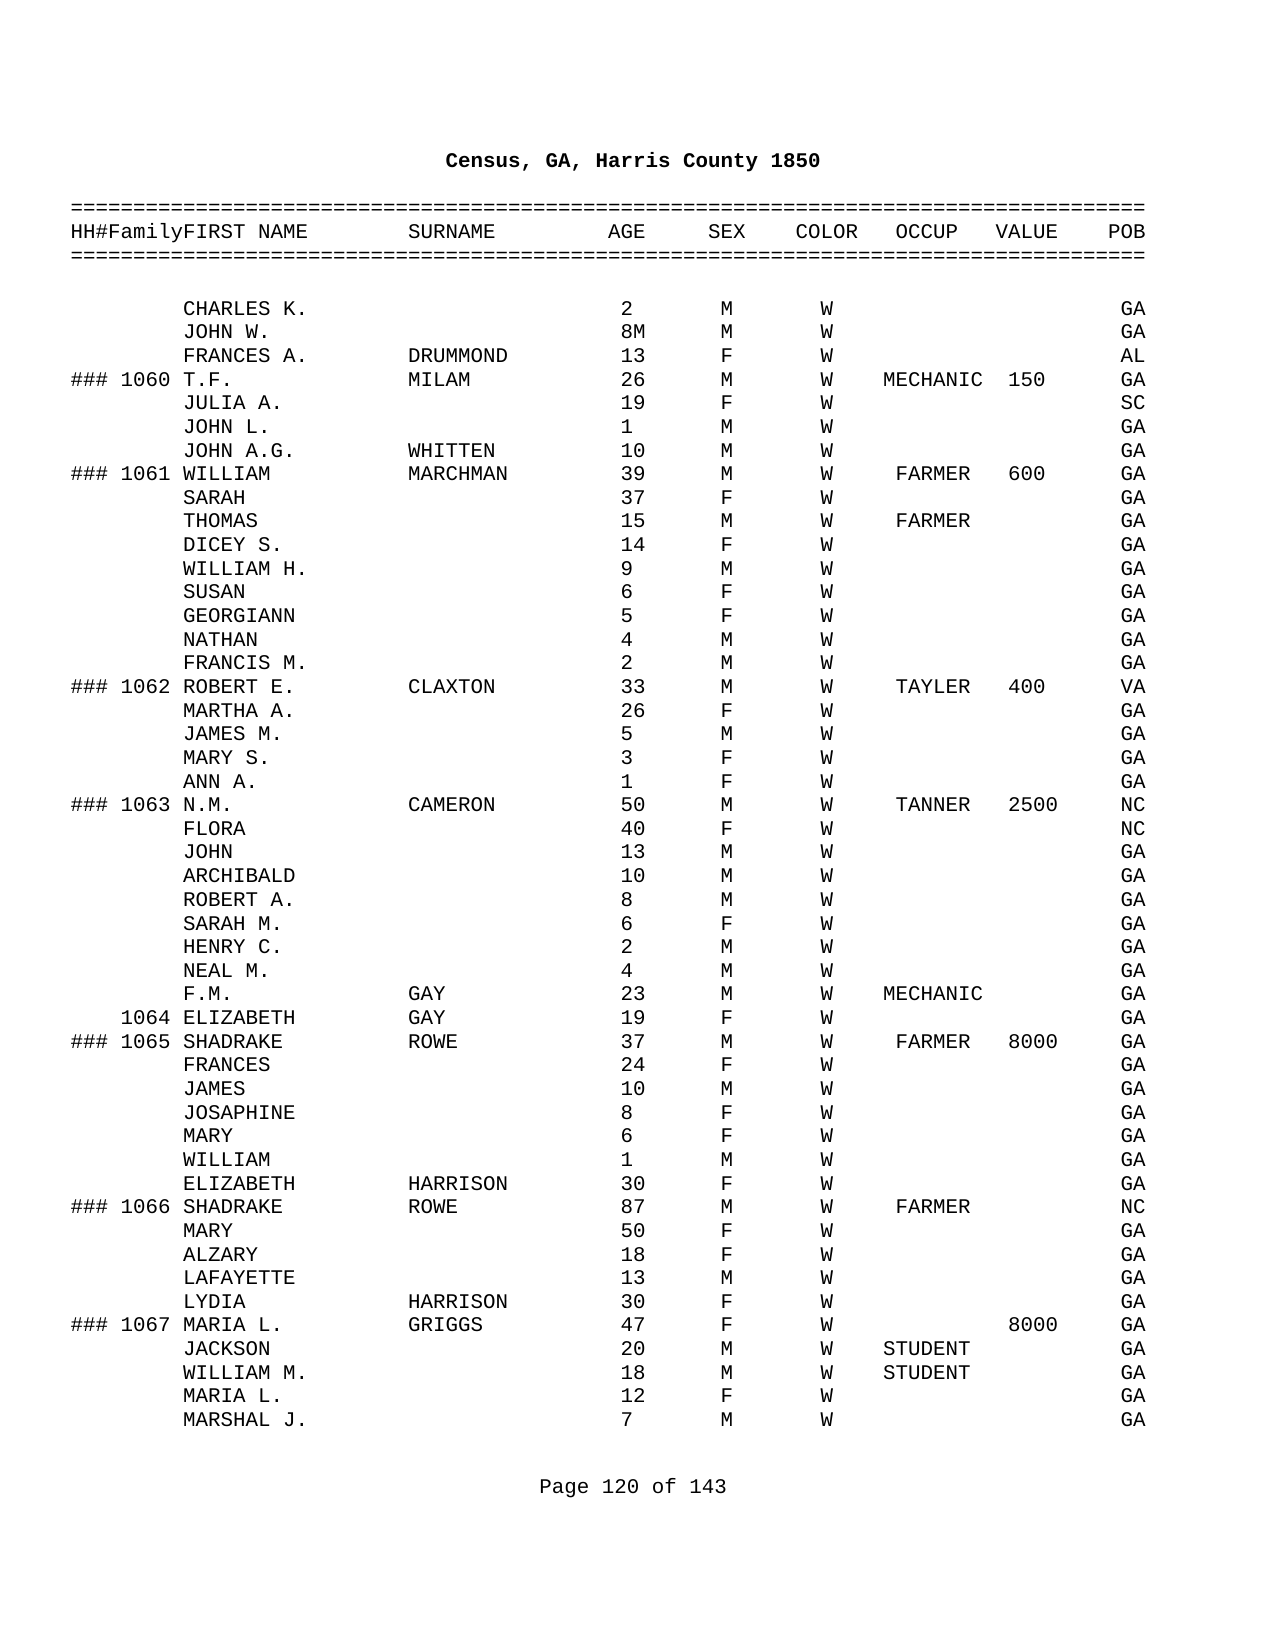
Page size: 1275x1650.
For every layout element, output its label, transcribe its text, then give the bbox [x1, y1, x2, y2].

text F.M. GAY 23 M W mechanic GA [70, 983, 1195, 1007]
text 1064 Elizabeth GAY 19 F W GA [70, 1007, 1195, 1031]
text Josaphine 8 F W GA [70, 1102, 1195, 1125]
text John W. 8m M W GA [70, 321, 1195, 345]
text Francis M. 2 M W GA [70, 652, 1195, 676]
text William 1 M W GA [70, 1149, 1195, 1173]
text Dicey S. 14 F W GA [70, 534, 1195, 558]
text Mary 50 F W GA [70, 1220, 1195, 1243]
text Thomas 15 M W farmer GA [70, 511, 1195, 534]
text Mary 6 F W GA [70, 1125, 1195, 1149]
text Maria L. 12 F W GA [70, 1385, 1195, 1409]
text ### 1063 N.M. CAMERON 50 M W tanner 2500 NC [70, 794, 1195, 818]
text Archibald 10 M W GA [70, 865, 1195, 889]
text Frances A. DRUMMOND 13 F W AL [70, 345, 1195, 369]
text ### 1067 Maria L. GRIGGS 47 F W 8000 GA [70, 1314, 1195, 1338]
text Frances 24 F W GA [70, 1054, 1195, 1078]
text Georgiann 5 F W GA [70, 605, 1195, 629]
text Sarah 37 F W GA [70, 487, 1195, 511]
text Marshal J. 7 M W GA [70, 1409, 1195, 1433]
text ### 1065 Shadrake ROWE 37 M W farmer 8000 GA [70, 1031, 1195, 1054]
text Susan 6 F W GA [70, 581, 1195, 605]
text Henry C. 2 M W GA [70, 936, 1195, 960]
text ### 1061 William MARCHMAN 39 M W farmer 600 GA [70, 463, 1195, 487]
text Sarah M. 6 F W GA [70, 912, 1195, 936]
text James M. 5 M W GA [70, 723, 1195, 747]
text ### 1060 T.F. MILAM 26 M W mechanic 150 GA [70, 369, 1195, 392]
text John A.G. WHITTEN 10 M W GA [70, 439, 1195, 463]
text John 13 M W GA [70, 842, 1195, 865]
text Julia A. 19 F W SC [70, 392, 1195, 416]
text ### 1066 Shadrake ROWE 87 M W farmer NC [70, 1196, 1195, 1220]
text ### 1062 Robert E. CLAXTON 33 M W tayler 400 VA [70, 676, 1195, 700]
text Neal M. 4 M W GA [70, 960, 1195, 983]
text Robert A. 8 M W GA [70, 889, 1195, 912]
text Jackson 20 M W student GA [70, 1338, 1195, 1362]
text Mary S. 3 F W GA [70, 747, 1195, 771]
text Elizabeth HARRISON 30 F W GA [70, 1173, 1195, 1196]
text James 10 M W GA [70, 1078, 1195, 1102]
text Lydia HARRISON 30 F W GA [70, 1291, 1195, 1314]
text Nathan 4 M W GA [70, 629, 1195, 652]
text Ann A. 1 F W GA [70, 771, 1195, 794]
text John L. 1 M W GA [70, 416, 1195, 439]
text Martha A. 26 F W GA [70, 700, 1195, 723]
text Flora 40 F W NC [70, 818, 1195, 842]
text William H. 9 M W GA [70, 558, 1195, 581]
text Lafayette 13 M W GA [70, 1267, 1195, 1291]
text Alzary 18 F W GA [70, 1243, 1195, 1267]
text William M. 18 M W student GA [70, 1362, 1195, 1385]
text Charles K. 2 M W GA [70, 298, 1195, 321]
